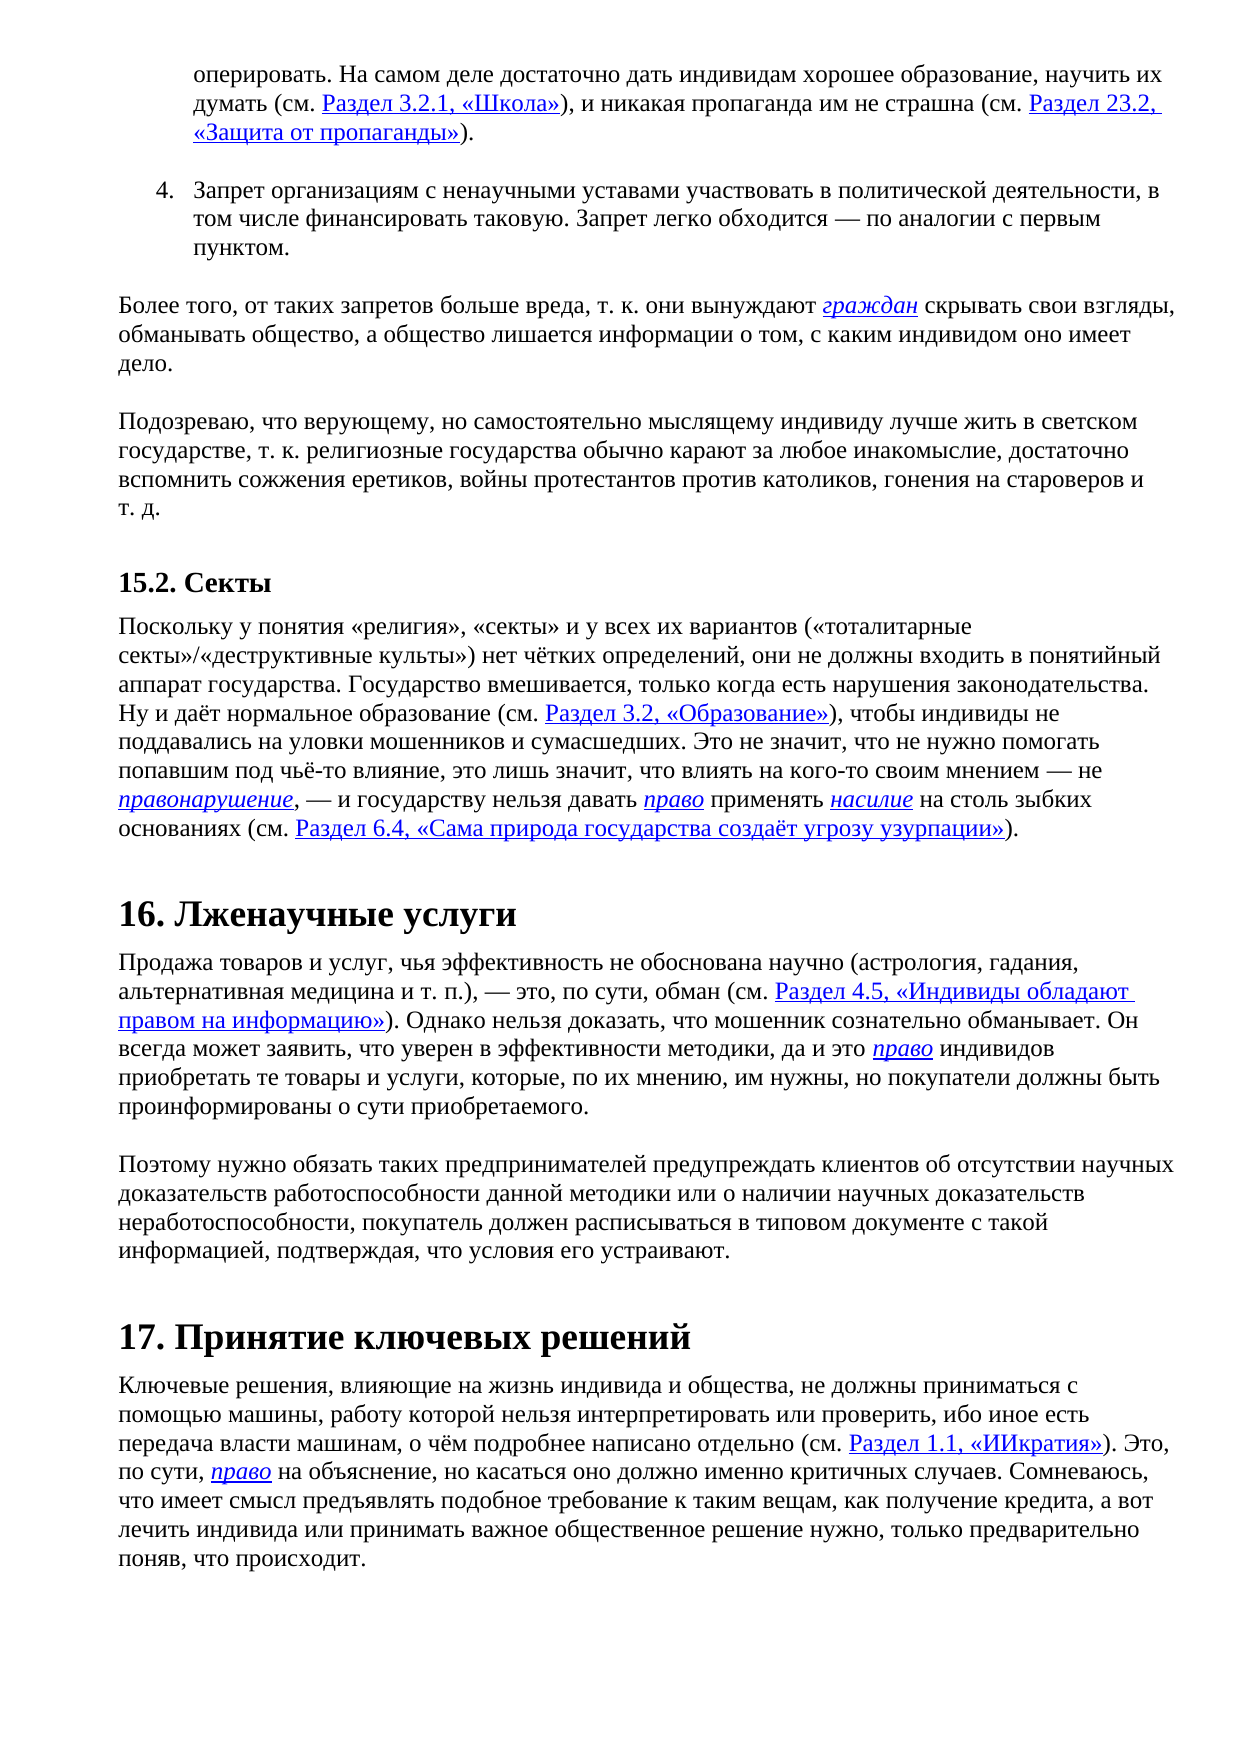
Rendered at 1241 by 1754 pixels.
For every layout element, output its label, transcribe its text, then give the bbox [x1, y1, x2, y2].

text Ключевые решения, влияющие на жизнь индивида и общества, не должны приниматься с помощью машины, работу которой нельзя интерпретировать или проверить, ибо иное есть передача власти машинам, о чём подробнее написано отдельно (см. Раздел 1.1, «ИИкратия»). Это, по сути, право на объяснение, но касаться оно должно именно критичных случаев. Сомневаюсь, что имеет смысл предъявлять подобное требование к таким вещам, как получение кредита, а вот лечить индивида или принимать важное общественное решение нужно, только предварительно поняв, что происходит. [118, 1370, 1181, 1571]
text Поэтому нужно обязать таких предпринимателей предупреждать клиентов об отсутствии научных доказательств работоспособности данной методики или о наличии научных доказательств неработоспособности, покупатель должен расписываться в типовом документе с такой информацией, подтверждая, что условия его устраивают. [118, 1149, 1181, 1264]
text Поскольку у понятия «религия», «секты» и у всех их вариантов («тоталитарные секты»/«деструктивные культы») нет чётких определений, они не должны входить в понятийный аппарат государства. Государство вмешивается, только когда есть нарушения законодательства. Ну и даёт нормальное образование (см. Раздел 3.2, «Образование»), чтобы индивиды не поддавались на уловки мошенников и сумасшедших. Это не значит, что не нужно помогать попавшим под чьё-то влияние, это лишь значит, что влиять на кого-то своим мнением — не правонарушение, — и государству нельзя давать право применять насилие на столь зыбких основаниях (см. Раздел 6.4, «Сама природа государства создаёт угрозу узурпации»). [118, 611, 1181, 841]
subtitle 16. Лженаучные услуги [118, 892, 1181, 935]
subtitle 17. Принятие ключевых решений [118, 1314, 1181, 1358]
list Запрет организациям с ненаучными уставами участвовать в политической деятельности, в том числе финансировать таковую. Запрет легко обходится — по аналогии с первым пунктом. [156, 175, 1181, 261]
text Более того, от таких запретов больше вреда, т. к. они вынуждают граждан скрывать свои взгляды, обманывать общество, а общество лишается информации о том, с каким индивидом оно имеет дело. [118, 291, 1181, 377]
text Продажа товаров и услуг, чья эффективность не обоснована научно (астрология, гадания, альтернативная медицина и т. п.), — это, по сути, обман (см. Раздел 4.5, «Индивиды обладают правом на информацию»). Однако нельзя доказать, что мошенник сознательно обманывает. Он всегда может заявить, что уверен в эффективности методики, да и это право индивидов приобретать те товары и услуги, которые, по их мнению, им нужны, но покупатели должны быть проинформированы о сути приобретаемого. [118, 947, 1181, 1120]
list оперировать. На самом деле достаточно дать индивидам хорошее образование, научить их думать (см. Раздел 3.2.1, «Школа»), и никакая пропаганда им не страшна (см. Раздел 23.2, «Защита от пропаганды»). [156, 59, 1181, 145]
text Подозреваю, что верующему, но самостоятельно мыслящему индивиду лучше жить в светском государстве, т. к. религиозные государства обычно карают за любое инакомыслие, достаточно вспомнить сожжения еретиков, войны протестантов против католиков, гонения на староверов и т. д. [118, 406, 1181, 521]
subtitle 15.2. Секты [118, 565, 1181, 599]
